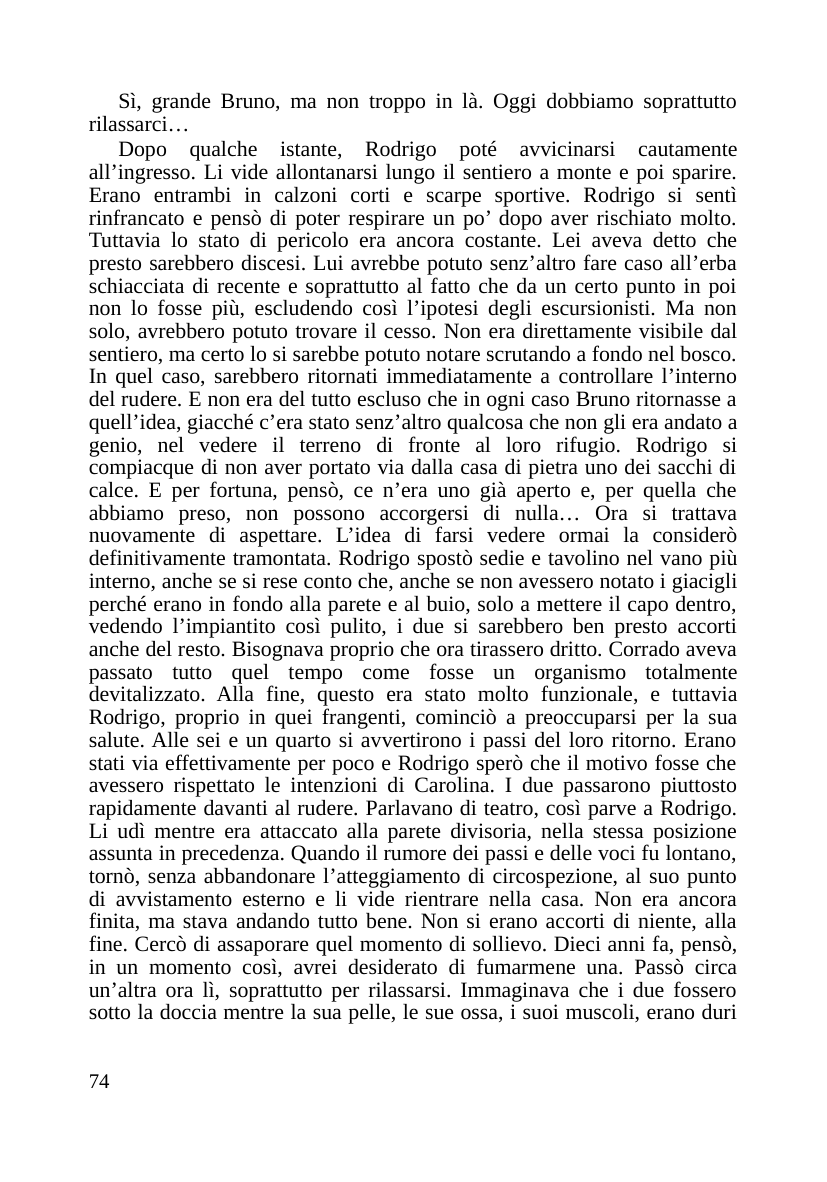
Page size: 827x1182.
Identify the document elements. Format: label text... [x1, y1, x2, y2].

text Sì, grande Bruno, ma non troppo in là. Oggi dobbiamo soprattutto rilassarci… [88, 88, 738, 136]
text Dopo qualche istante, Rodrigo poté avvicinarsi cautamente all’ingresso. Li vide allontanarsi lungo il sentiero a monte e poi sparire. Erano entrambi in calzoni corti e scarpe sportive. Rodrigo si sentì rinfrancato e pensò di poter respirare un po’ dopo aver rischiato molto. Tuttavia lo stato di pericolo era ancora costante. Lei aveva detto che presto sarebbero discesi. Lui avrebbe potuto senz’altro fare caso all’erba schiacciata di recente e soprattutto al fatto che da un certo punto in poi non lo fosse più, escludendo così l’ipotesi degli escursionisti. Ma non solo, avrebbero potuto trovare il cesso. Non era direttamente visibile dal sentiero, ma certo lo si sarebbe potuto notare scrutando a fondo nel bosco. In quel caso, sarebbero ritornati immediatamente a controllare l’interno del rudere. E non era del tutto escluso che in ogni caso Bruno ritornasse a quell’idea, giacché c’era stato senz’altro qualcosa che non gli era andato a genio, nel vedere il terreno di fronte al loro rifugio. Rodrigo si compiacque di non aver portato via dalla casa di pietra uno dei sacchi di calce. E per fortuna, pensò, ce n’era uno già aperto e, per quella che abbiamo preso, non possono accorgersi di nulla… Ora si trattava nuovamente di aspettare. L’idea di farsi vedere ormai la considerò definitivamente tramontata. Rodrigo spostò sedie e tavolino nel vano più interno, anche se si rese conto che, anche se non avessero notato i giacigli perché erano in fondo alla parete e al buio, solo a mettere il capo dentro, vedendo l’impiantito così pulito, i due si sarebbero ben presto accorti anche del resto. Bisognava proprio che ora tirassero dritto. Corrado aveva passato tutto quel tempo come fosse un organismo totalmente devitalizzato. Alla fine, questo era stato molto funzionale, e tuttavia Rodrigo, proprio in quei frangenti, cominciò a preoccuparsi per la sua salute. Alle sei e un quarto si avvertirono i passi del loro ritorno. Erano stati via effettivamente per poco e Rodrigo sperò che il motivo fosse che avessero rispettato le intenzioni di Carolina. I due passarono piuttosto rapidamente davanti al rudere. Parlavano di teatro, così parve a Rodrigo. Li udì mentre era attaccato alla parete divisoria, nella stessa posizione assunta in precedenza. Quando il rumore dei passi e delle voci fu lontano, tornò, senza abbandonare l’atteggiamento di circospezione, al suo punto di avvistamento esterno e li vide rientrare nella casa. Non era ancora finita, ma stava andando tutto bene. Non si erano accorti di niente, alla fine. Cercò di assaporare quel momento di sollievo. Dieci anni fa, pensò, in un momento così, avrei desiderato di fumarmene una. Passò circa un’altra ora lì, soprattutto per rilassarsi. Immaginava che i due fossero sotto la doccia mentre la sua pelle, le sue ossa, i suoi muscoli, erano duri [88, 136, 738, 1024]
